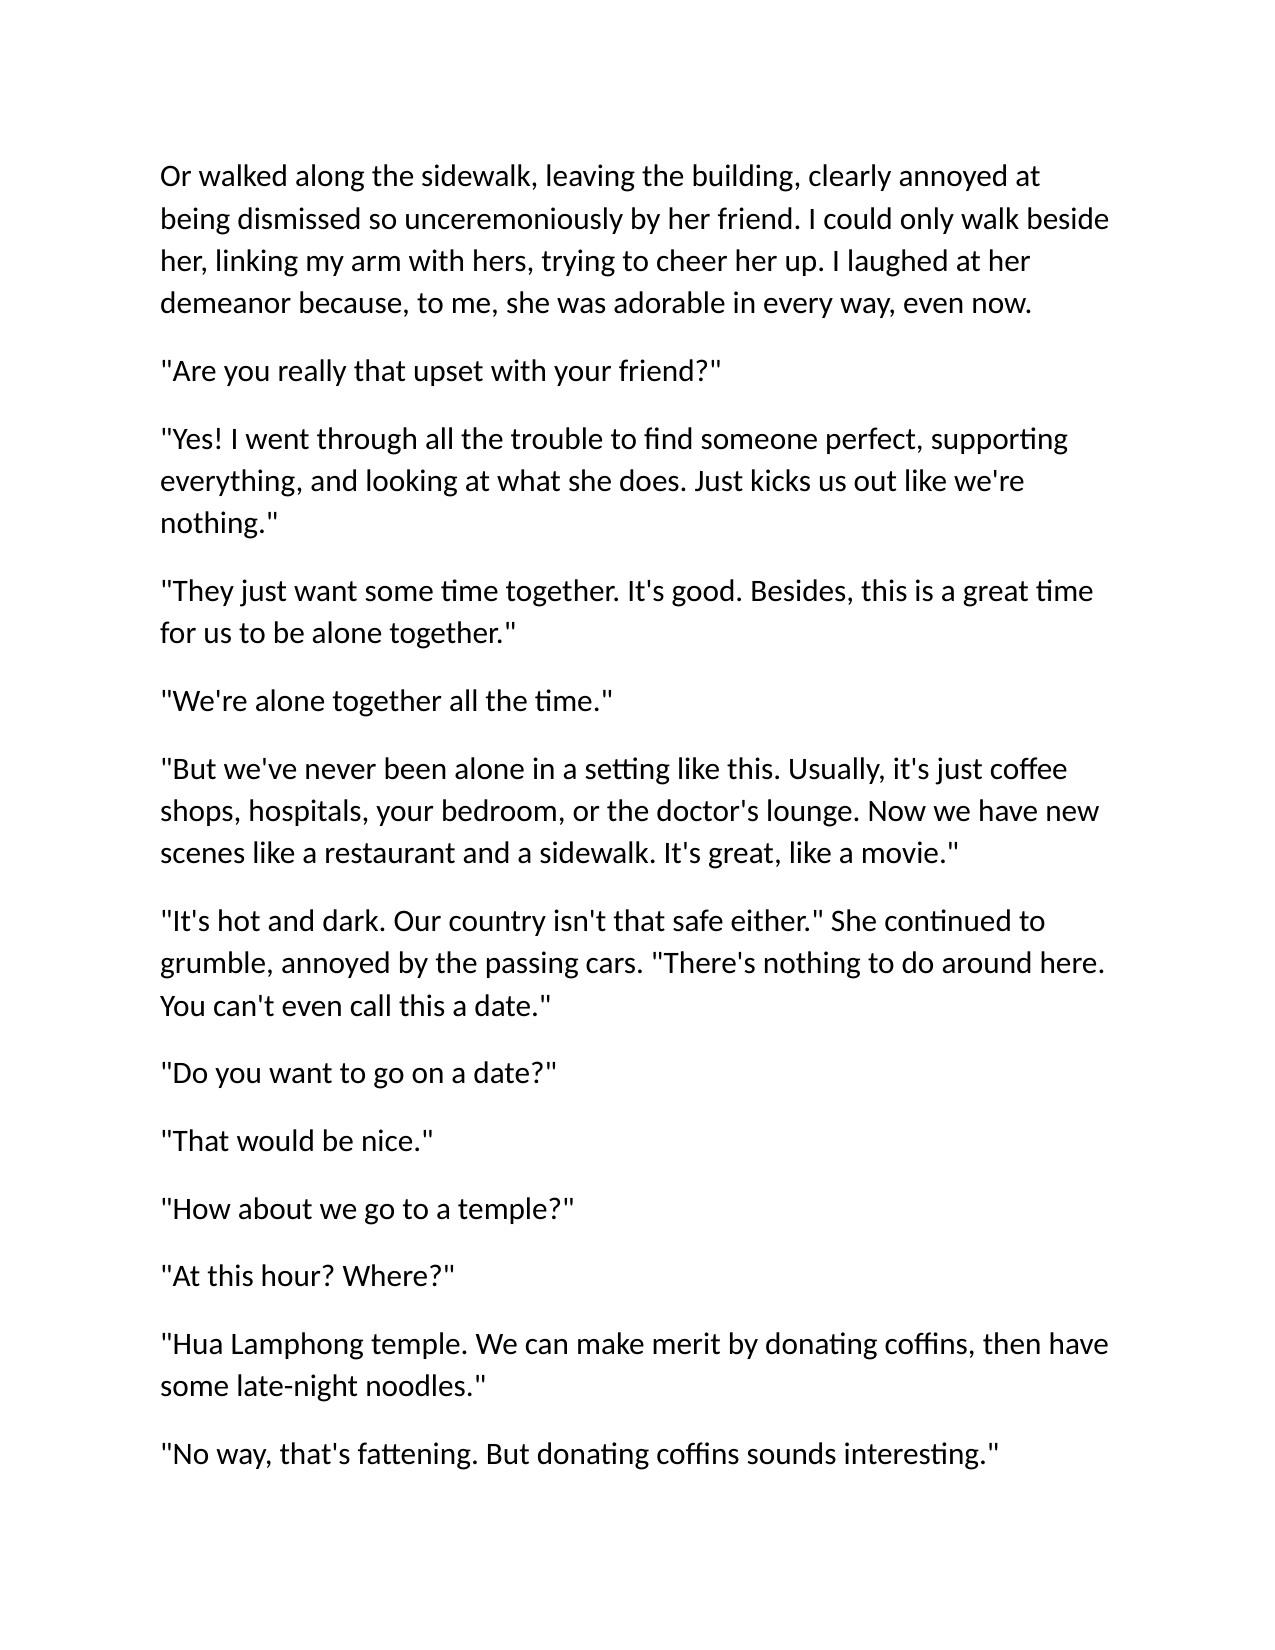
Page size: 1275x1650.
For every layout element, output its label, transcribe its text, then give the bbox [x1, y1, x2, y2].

text "How about we go to a temple?" [160, 1189, 1113, 1227]
text "No way, that's fattening. But donating coffins sounds interesting." [160, 1434, 1113, 1472]
text "Yes! I went through all the trouble to find someone perfect, supporting everything, and looking at what she does. Just kicks us out like we're nothing." [160, 419, 1113, 541]
text "That would be nice." [160, 1121, 1113, 1159]
text "We're alone together all the time." [160, 681, 1113, 719]
text "Do you want to go on a date?" [160, 1053, 1113, 1091]
text "But we've never been alone in a setting like this. Usually, it's just coffee shops, hospitals, your bedroom, or the doctor's lounge. Now we have new scenes like a restaurant and a sidewalk. It's great, like a movie." [160, 749, 1113, 871]
text "It's hot and dark. Our country isn't that safe either." She continued to grumble, annoyed by the passing cars. "There's nothing to do around here. You can't even call this a date." [160, 901, 1113, 1024]
text Or walked along the sidewalk, leaving the building, clearly annoyed at being dismissed so unceremoniously by her friend. I could only walk beside her, linking my arm with hers, trying to cheer her up. I laughed at her demeanor because, to me, she was adorable in every way, even now. [160, 156, 1113, 321]
text "At this hour? Where?" [160, 1256, 1113, 1294]
text "Hua Lamphong temple. We can make merit by donating coffins, then have some late-night noodles." [160, 1324, 1113, 1404]
text "They just want some time together. It's good. Besides, this is a great time for us to be alone together." [160, 571, 1113, 651]
text "Are you really that upset with your friend?" [160, 351, 1113, 389]
